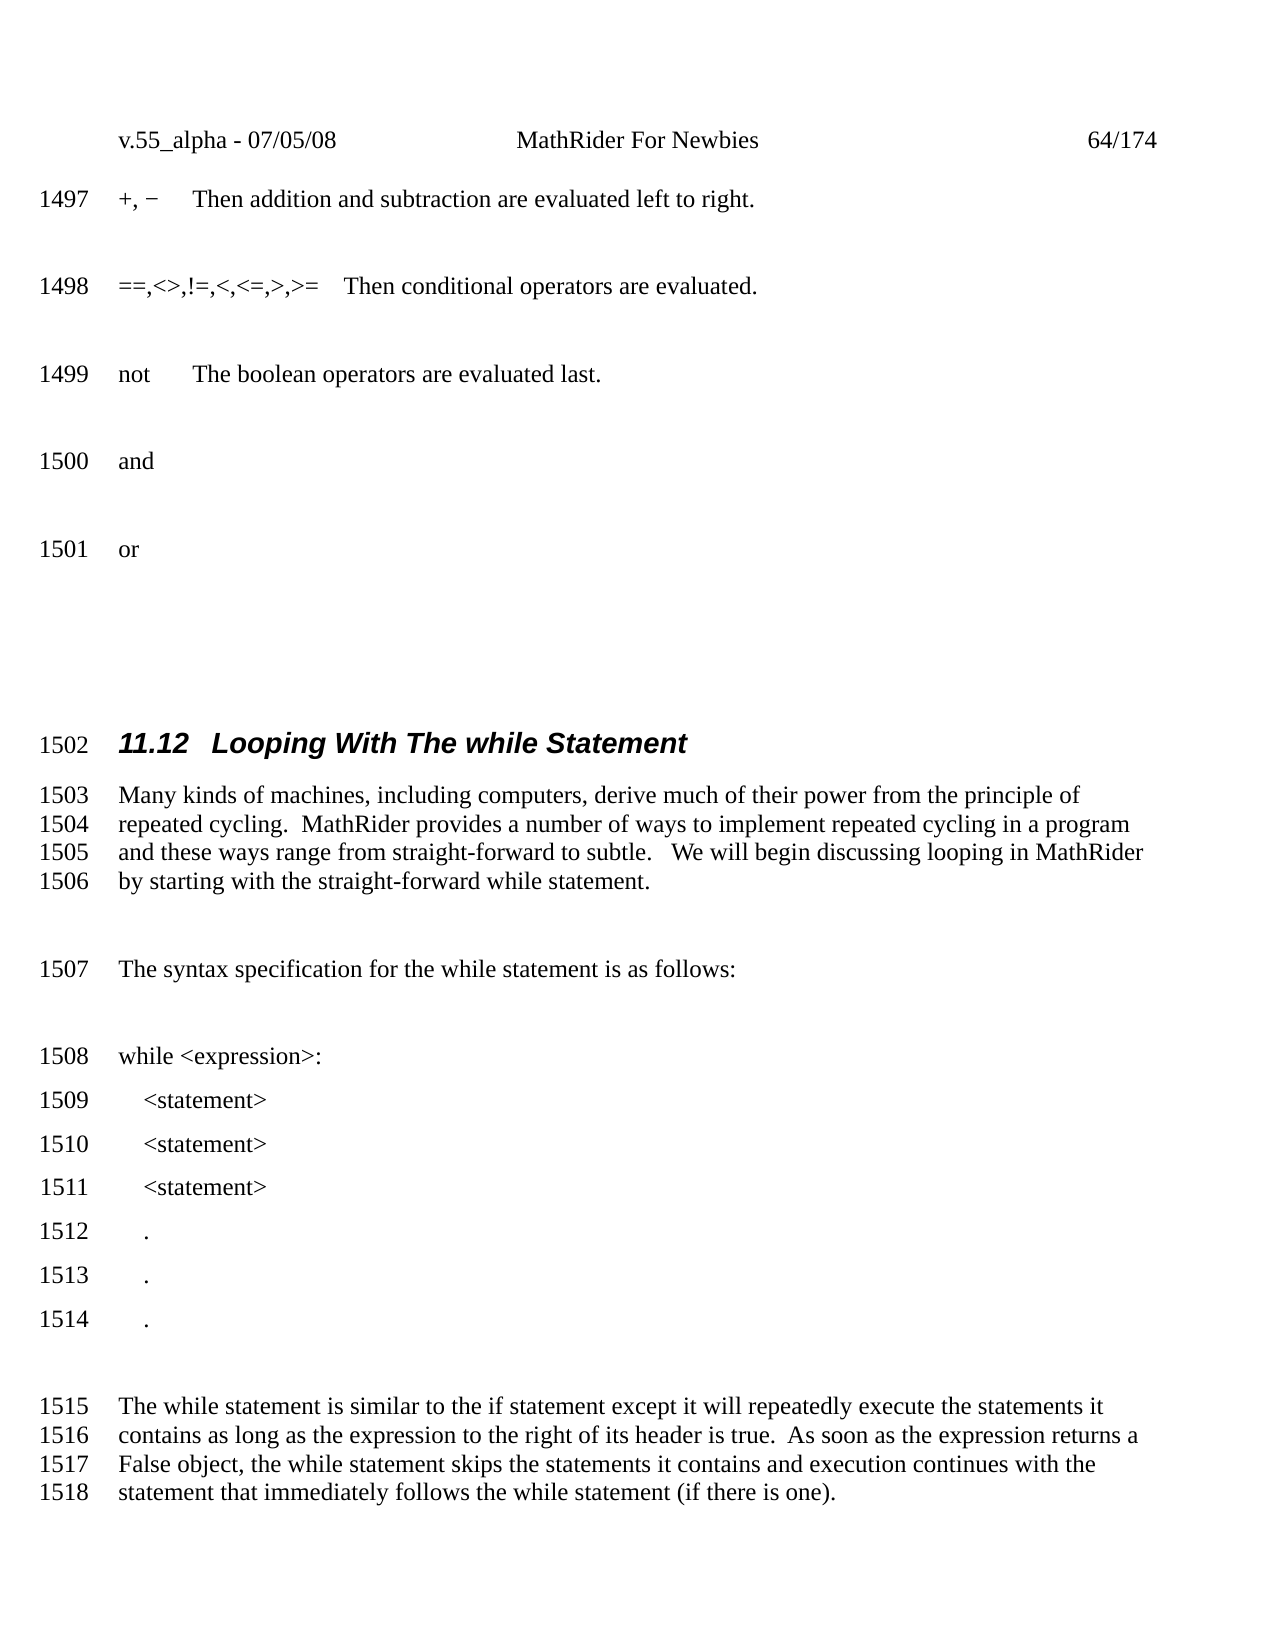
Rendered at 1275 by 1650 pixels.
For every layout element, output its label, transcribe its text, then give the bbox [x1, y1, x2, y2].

text The syntax specification for the while statement is as follows: [118, 954, 1157, 982]
text The while statement is similar to the if statement except it will repeatedly execute the statements it contains as long as the expression to the right of its header is true. As soon as the expression returns a False object, the while statement skips the statements it contains and execution continues with the statement that immediately follows the while statement (if there is one). [118, 1391, 1157, 1506]
text +, − Then addition and subtraction are evaluated left to right. [118, 184, 1157, 213]
text . [118, 1304, 1157, 1332]
text and [118, 446, 1157, 475]
text <statement> [118, 1172, 1157, 1201]
text . [118, 1260, 1157, 1289]
text <statement> [118, 1129, 1157, 1157]
text while <expression>: [118, 1041, 1157, 1070]
subtitle Looping With The while Statement [118, 726, 1157, 760]
text or [118, 534, 1157, 563]
text not The boolean operators are evaluated last. [118, 359, 1157, 388]
text Many kinds of machines, including computers, derive much of their power from the principle of repeated cycling. MathRider provides a number of ways to implement repeated cycling in a program and these ways range from straight-forward to subtle. We will begin discussing looping in MathRider by starting with the straight-forward while statement. [118, 780, 1157, 895]
text . [118, 1216, 1157, 1245]
text <statement> [118, 1085, 1157, 1114]
text ==,<>,!=,<,<=,>,>= Then conditional operators are evaluated. [118, 271, 1157, 300]
